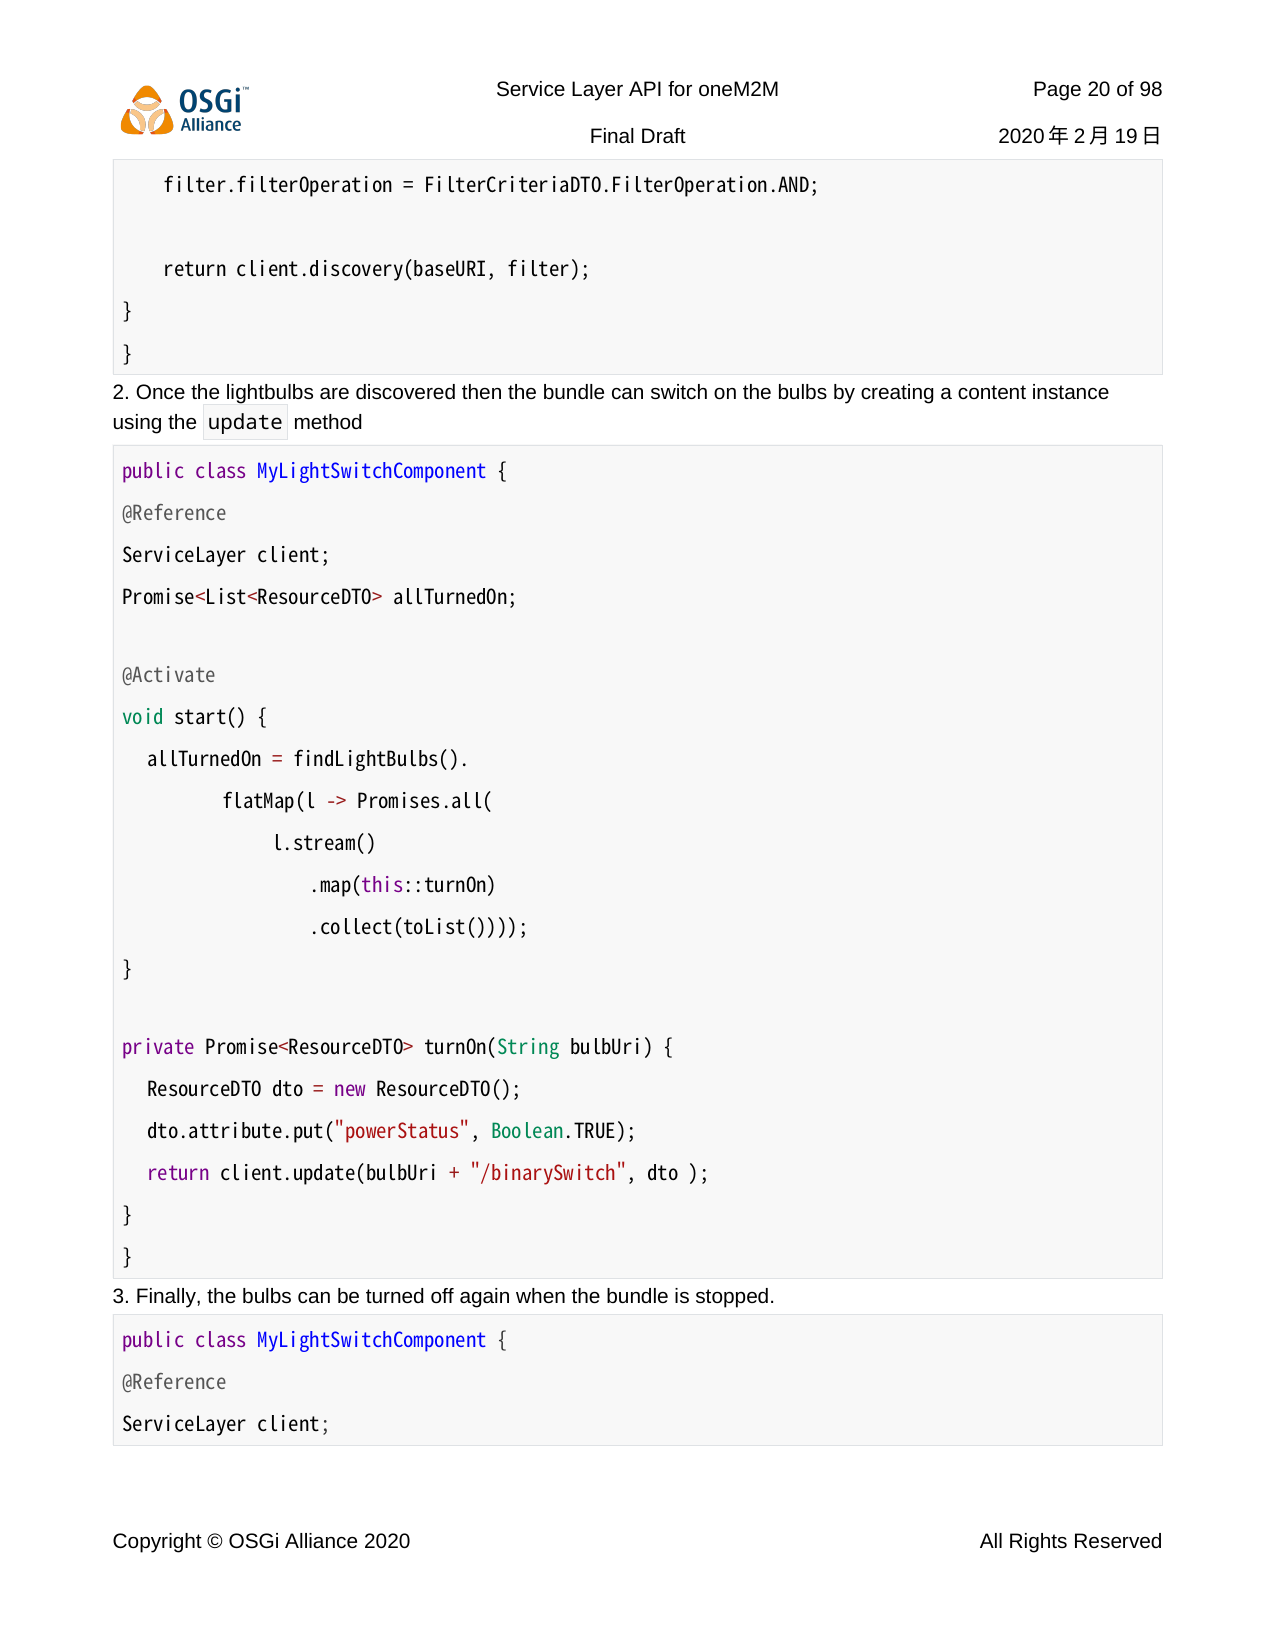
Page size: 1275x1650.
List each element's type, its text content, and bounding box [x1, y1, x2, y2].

list allTurnedOn = findLightBulbs(). [114, 733, 1162, 772]
list ServiceLayer client; [114, 529, 1162, 568]
list l.stream() [114, 817, 1162, 857]
list .map(this::turnOn) [114, 859, 1162, 899]
list @Activate [114, 648, 1162, 688]
text 2. Once the lightbulbs are discovered then the bundle can switch on the bulbs by creating a content instance using the update method [112, 380, 1162, 439]
list public class MyLightSwitchComponent { [114, 1315, 1162, 1354]
picture [113, 78, 257, 142]
text return client.discovery(baseURI, filter); [114, 243, 1162, 283]
text filter.filterOperation = FilterCriteriaDTO.FilterOperation.AND; [114, 160, 1162, 199]
list @Reference [114, 487, 1162, 526]
list public class MyLightSwitchComponent { [114, 446, 1162, 484]
list return client.update(bulbUri + "/binarySwitch", dto ); [114, 1147, 1162, 1187]
list dto.attribute.put("powerStatus", Boolean.TRUE); [114, 1105, 1162, 1144]
text } [114, 327, 1162, 374]
list } [114, 1231, 1162, 1278]
text } [114, 285, 1162, 325]
list @Reference [114, 1356, 1162, 1396]
list } [114, 943, 1162, 983]
list } [114, 1189, 1162, 1229]
list flatMap(l -> Promises.all( [114, 775, 1162, 814]
list Promise<List<ResourceDTO> allTurnedOn; [114, 571, 1162, 611]
list 3. Finally, the bulbs can be turned off again when the bundle is stopped. [112, 1284, 1162, 1308]
list void start() { [114, 691, 1162, 730]
list .collect(toList()))); [114, 901, 1162, 941]
list private Promise<ResourceDTO> turnOn(String bulbUri) { [114, 1021, 1162, 1060]
list ResourceDTO dto = new ResourceDTO(); [114, 1063, 1162, 1102]
list ServiceLayer client; [114, 1398, 1162, 1445]
